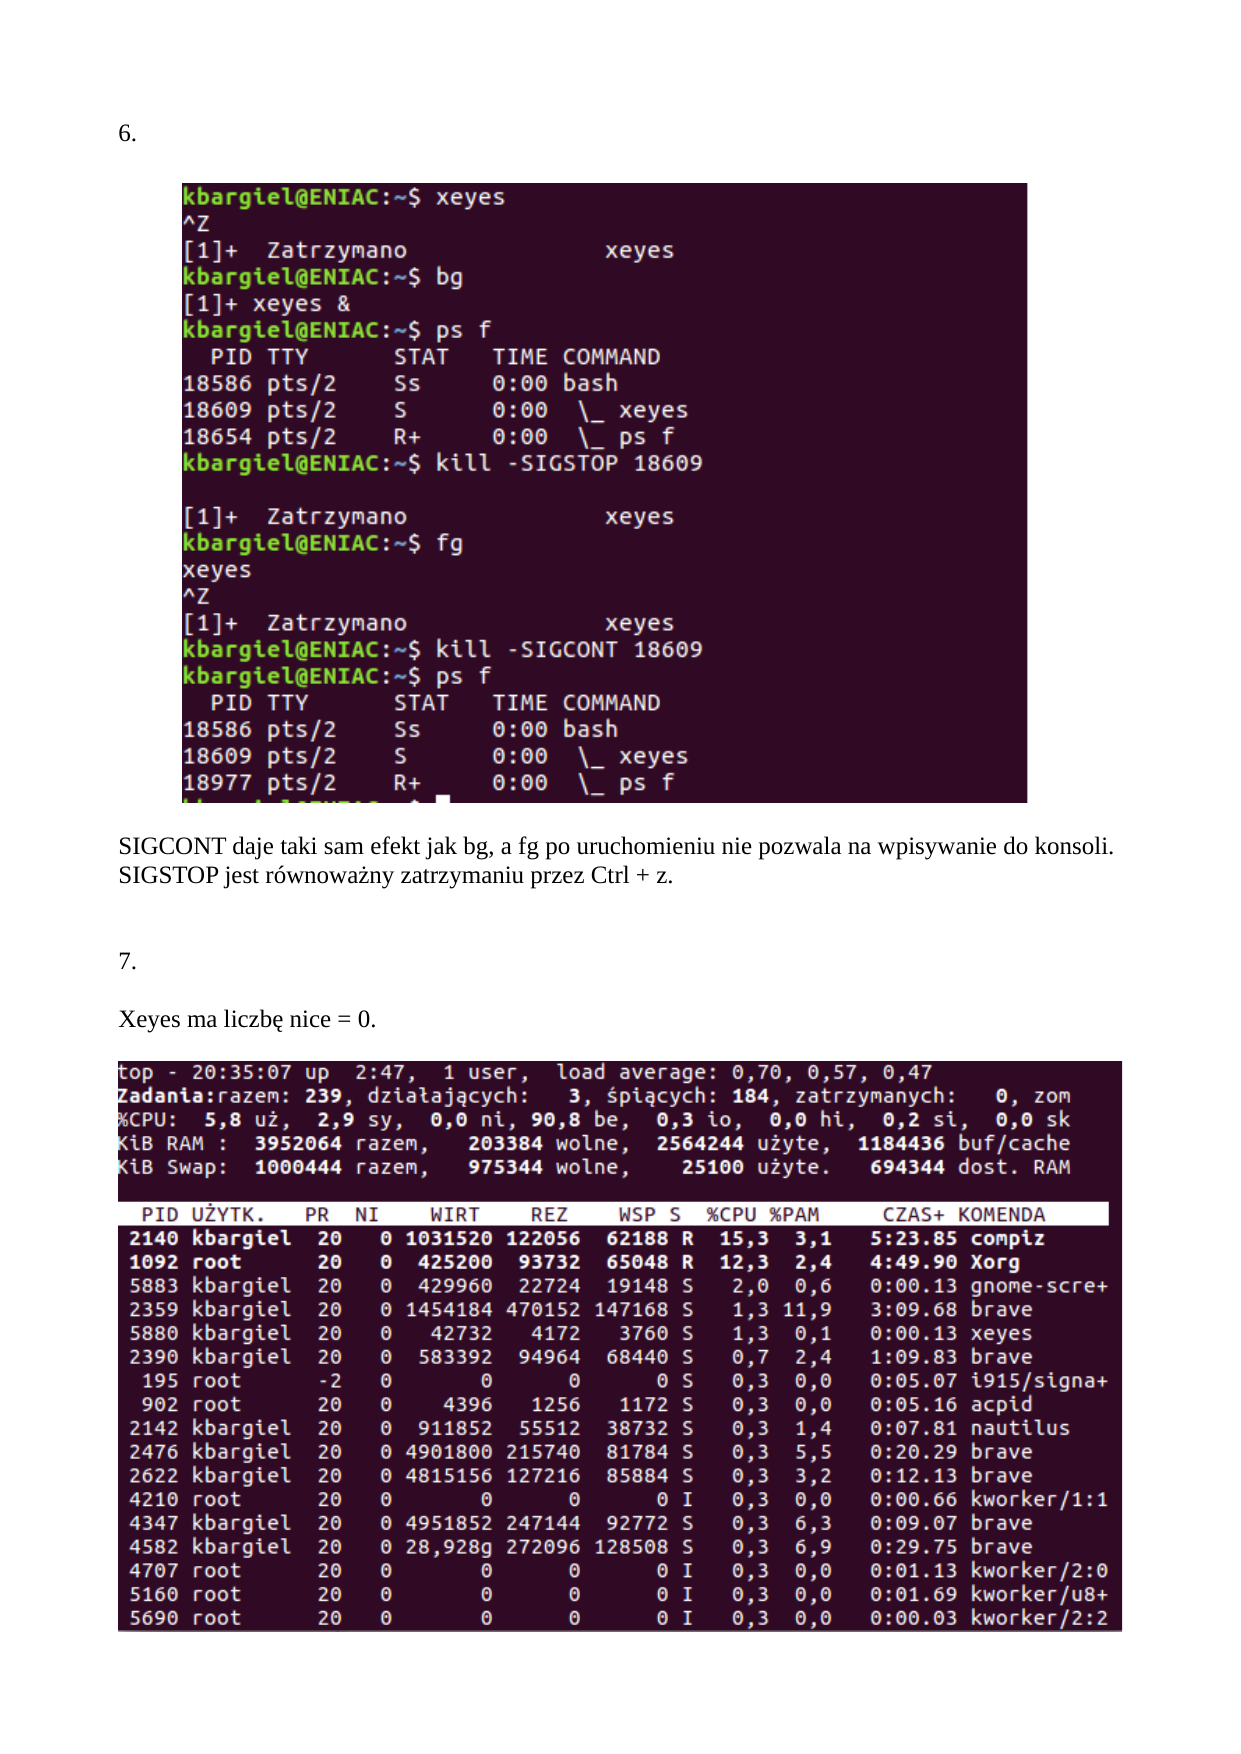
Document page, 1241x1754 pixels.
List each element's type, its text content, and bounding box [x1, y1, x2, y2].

text 7. [118, 946, 1122, 975]
picture [182, 183, 1028, 803]
text SIGCONT daje taki sam efekt jak bg, a fg po uruchomieniu nie pozwala na wpisywanie do konsoli. SIGSTOP jest równoważny zatrzymaniu przez Ctrl + z. [118, 831, 1122, 889]
picture [118, 1061, 1123, 1632]
text 6. [118, 118, 1122, 147]
text Xeyes ma liczbę nice = 0. [118, 1004, 1122, 1032]
